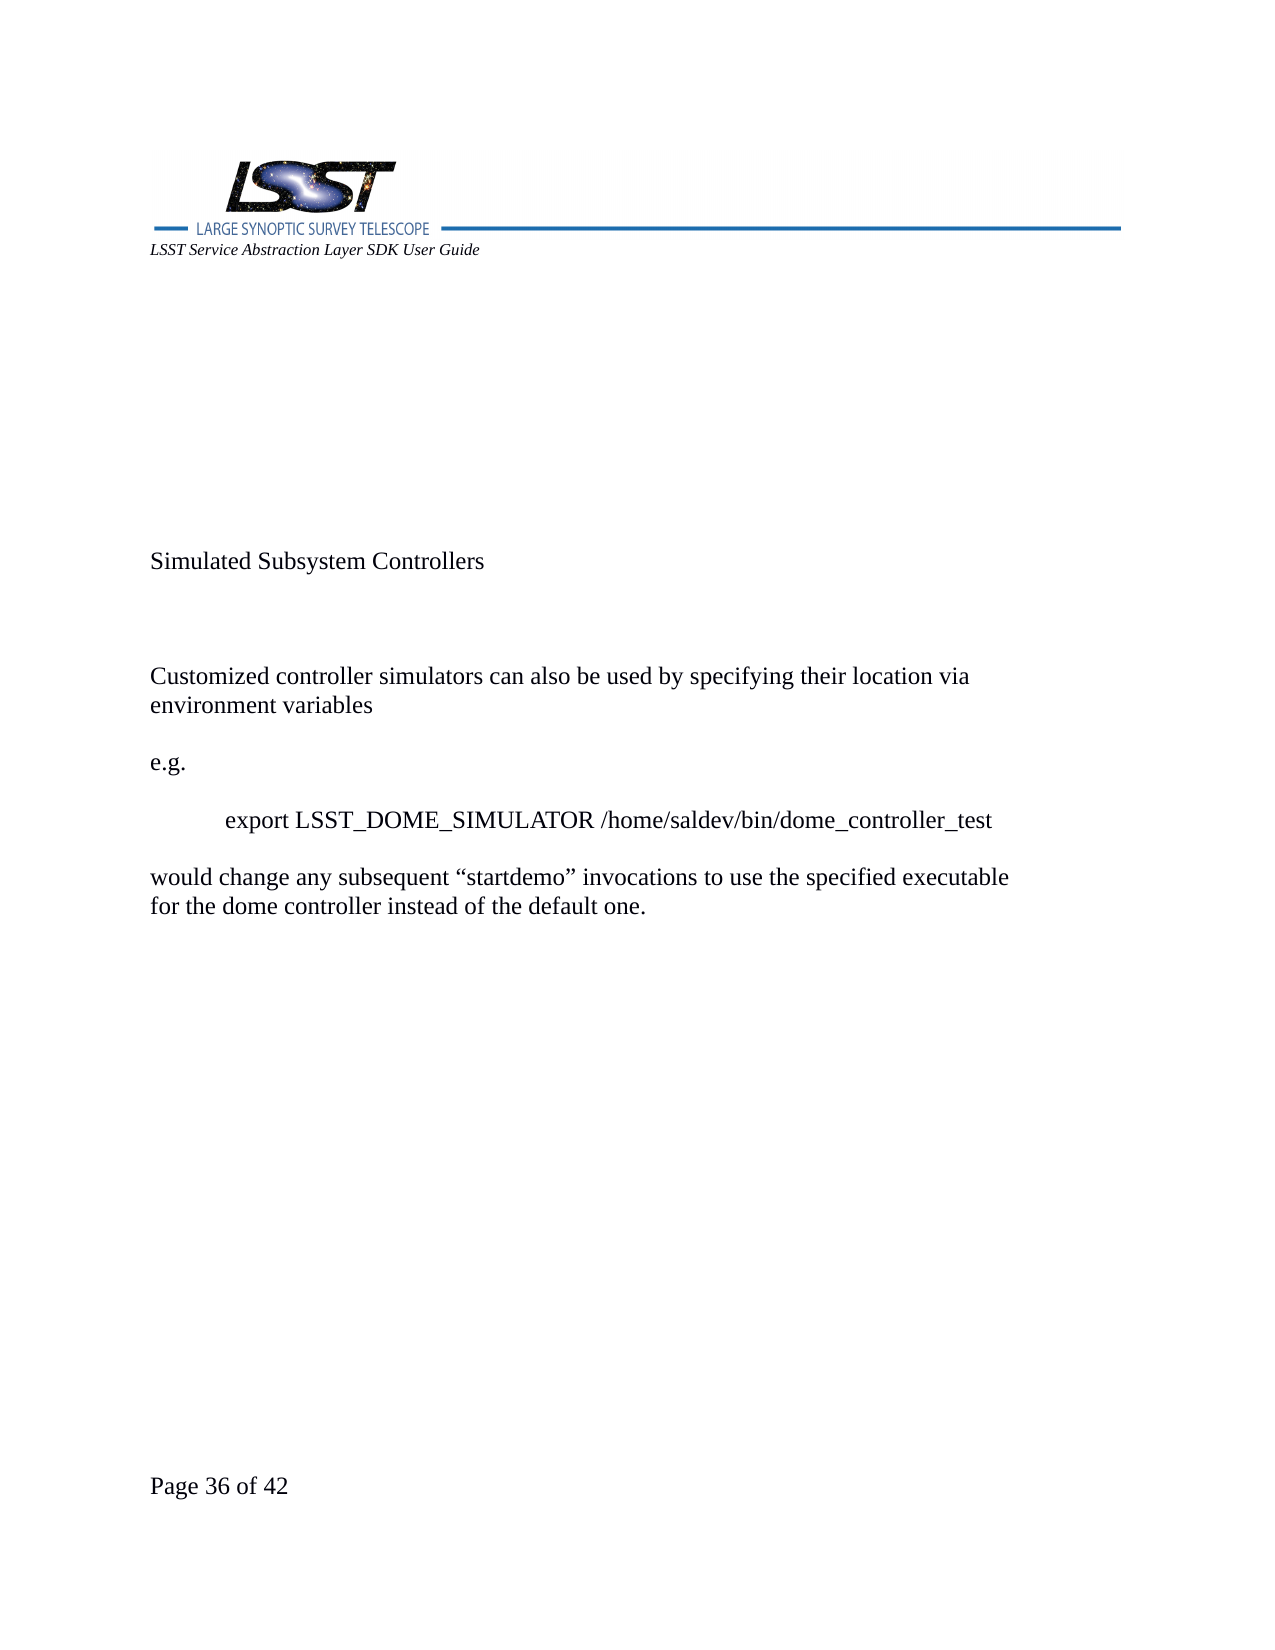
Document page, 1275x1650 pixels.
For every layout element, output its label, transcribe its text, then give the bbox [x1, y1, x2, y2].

text would change any subsequent “startdemo” invocations to use the specified executable [150, 862, 1125, 891]
text Customized controller simulators can also be used by specifying their location via [150, 661, 1125, 690]
text for the dome controller instead of the default one. [150, 891, 1125, 920]
text environment variables [150, 690, 1125, 719]
text Simulated Subsystem Controllers [150, 546, 1125, 575]
text export LSST_DOME_SIMULATOR /home/saldev/bin/dome_controller_test [150, 805, 1125, 834]
text e.g. [150, 747, 1125, 776]
picture [150, 150, 1125, 240]
